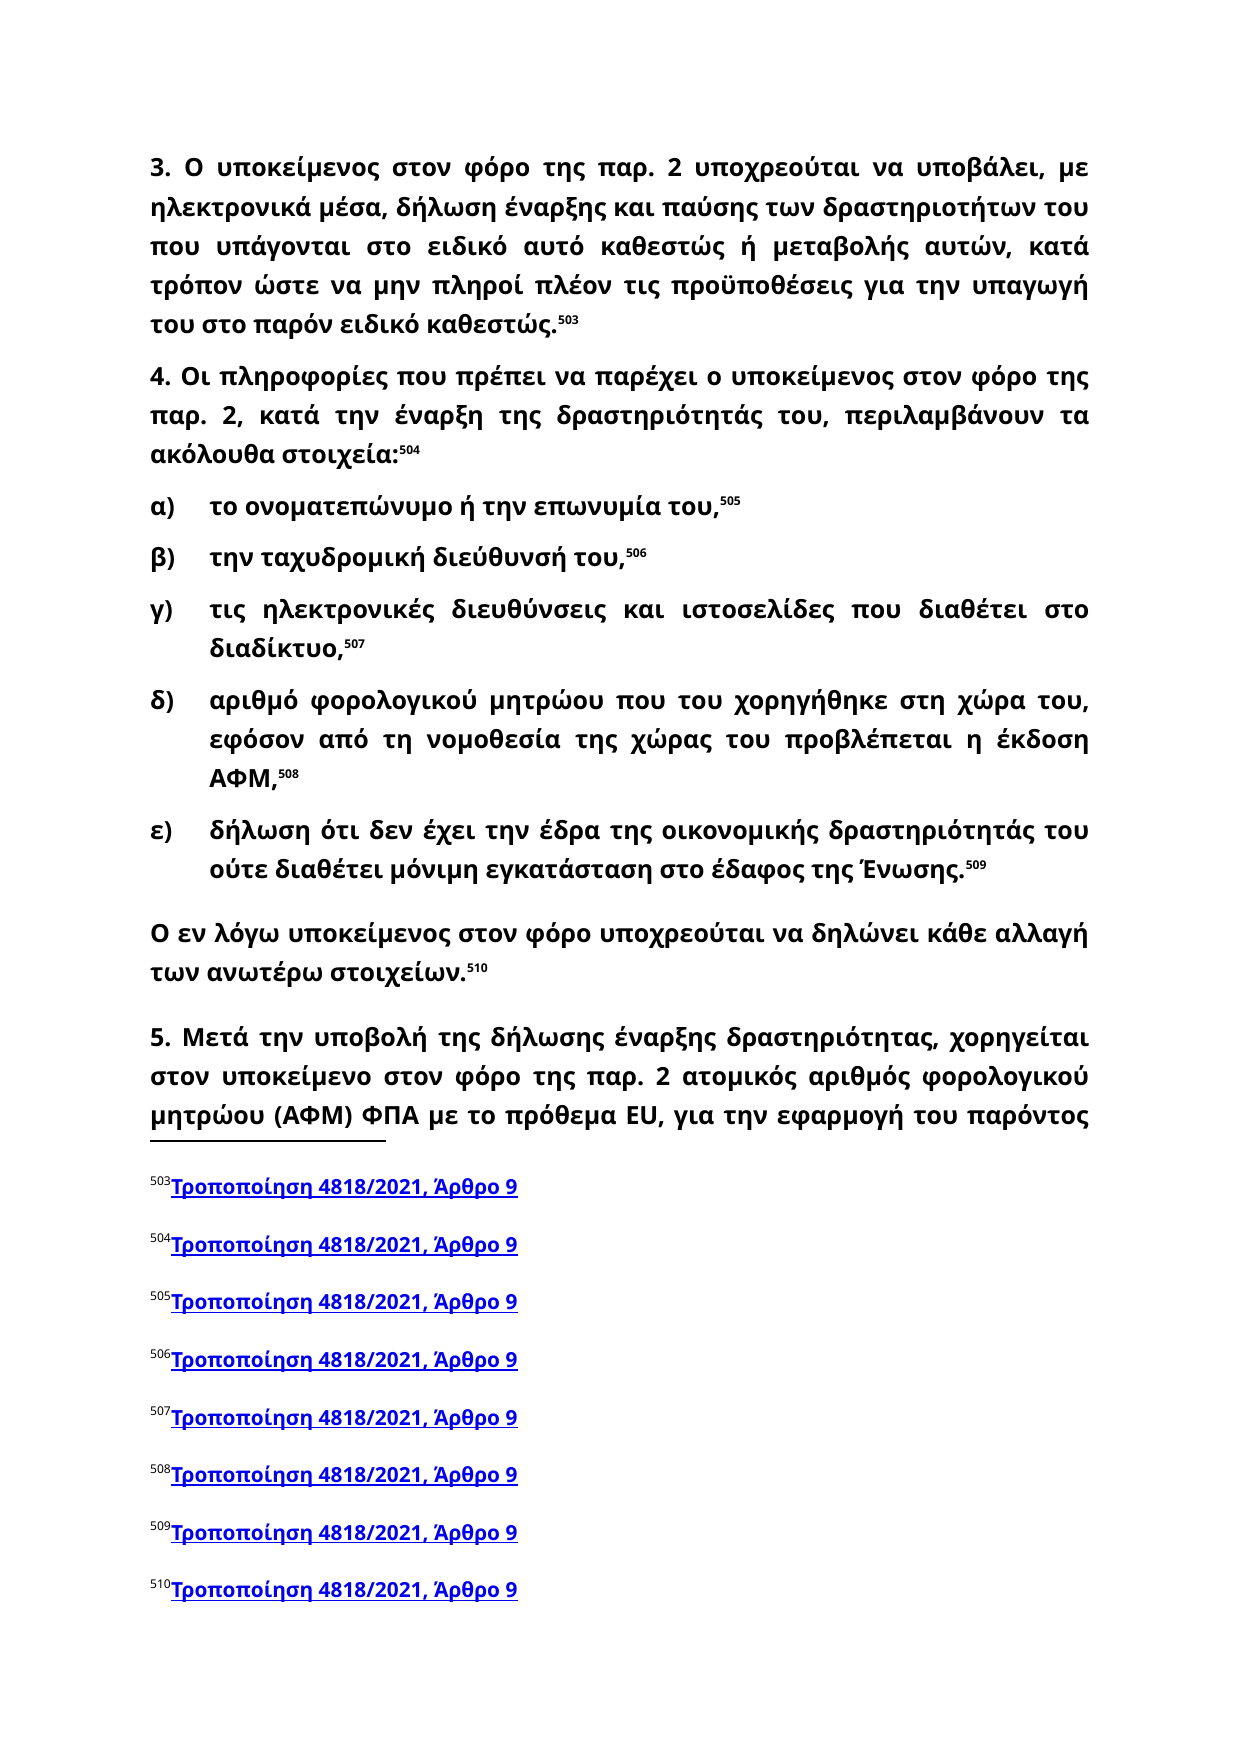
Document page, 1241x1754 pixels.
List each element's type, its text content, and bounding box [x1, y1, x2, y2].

text 3. Ο υποκείμενος στον φόρο της παρ. 2 υποχρεούται να υποβάλει, με ηλεκτρονικά μέσα, δήλωση έναρξης και παύσης των δραστηριοτήτων του που υπάγονται στο ειδικό αυτό καθεστώς ή μεταβολής αυτών, κατά τρόπον ώστε να μην πληροί πλέον τις προϋποθέσεις για την υπαγωγή του στο παρόν ειδικό καθεστώς. [150, 150, 1090, 341]
text Τροποποίηση 4818/2021, Άρθρο 9 [150, 1576, 1090, 1604]
list β) την ταχυδρομική διεύθυνσή του, [150, 540, 1090, 574]
text Τροποποίηση 4818/2021, Άρθρο 9 [150, 1460, 1090, 1489]
list γ) τις ηλεκτρονικές διευθύνσεις και ιστοσελίδες που διαθέτει στο διαδίκτυο, [150, 592, 1090, 665]
text Τροποποίηση 4818/2021, Άρθρο 9 [150, 1287, 1090, 1316]
list δ) αριθμό φορολογικού μητρώου που του χορηγήθηκε στη χώρα του, εφόσον από τη νομοθεσία της χώρας του προβλέπεται η έκδοση ΑΦΜ, [150, 682, 1090, 795]
text Ο εν λόγω υποκείμενος στον φόρο υποχρεούται να δηλώνει κάθε αλλαγή των ανωτέρω στοιχείων. [150, 916, 1090, 989]
text Τροποποίηση 4818/2021, Άρθρο 9 [150, 1403, 1090, 1431]
text Τροποποίηση 4818/2021, Άρθρο 9 [150, 1345, 1090, 1373]
text 5. Μετά την υποβολή της δήλωσης έναρξης δραστηριότητας, χορηγείται στον υποκείμενο στον φόρο της παρ. 2 ατομικός αριθμός φορολογικού μητρώου (ΑΦΜ) ΦΠΑ με το πρόθεμα EU, για την εφαρμογή του παρόντος [150, 1019, 1090, 1132]
text Τροποποίηση 4818/2021, Άρθρο 9 [150, 1230, 1090, 1258]
text Τροποποίηση 4818/2021, Άρθρο 9 [150, 1518, 1090, 1546]
text 4. Οι πληροφορίες που πρέπει να παρέχει ο υποκείμενος στον φόρο της παρ. 2, κατά την έναρξη της δραστηριότητάς του, περιλαμβάνουν τα ακόλουθα στοιχεία: [150, 358, 1090, 471]
text Τροποποίηση 4818/2021, Άρθρο 9 [150, 1172, 1090, 1201]
list ε) δήλωση ότι δεν έχει την έδρα της οικονομικής δραστηριότητάς του ούτε διαθέτει μόνιμη εγκατάσταση στο έδαφος της Ένωσης. [150, 812, 1090, 886]
list α) το ονοματεπώνυμο ή την επωνυμία του, [150, 488, 1090, 522]
